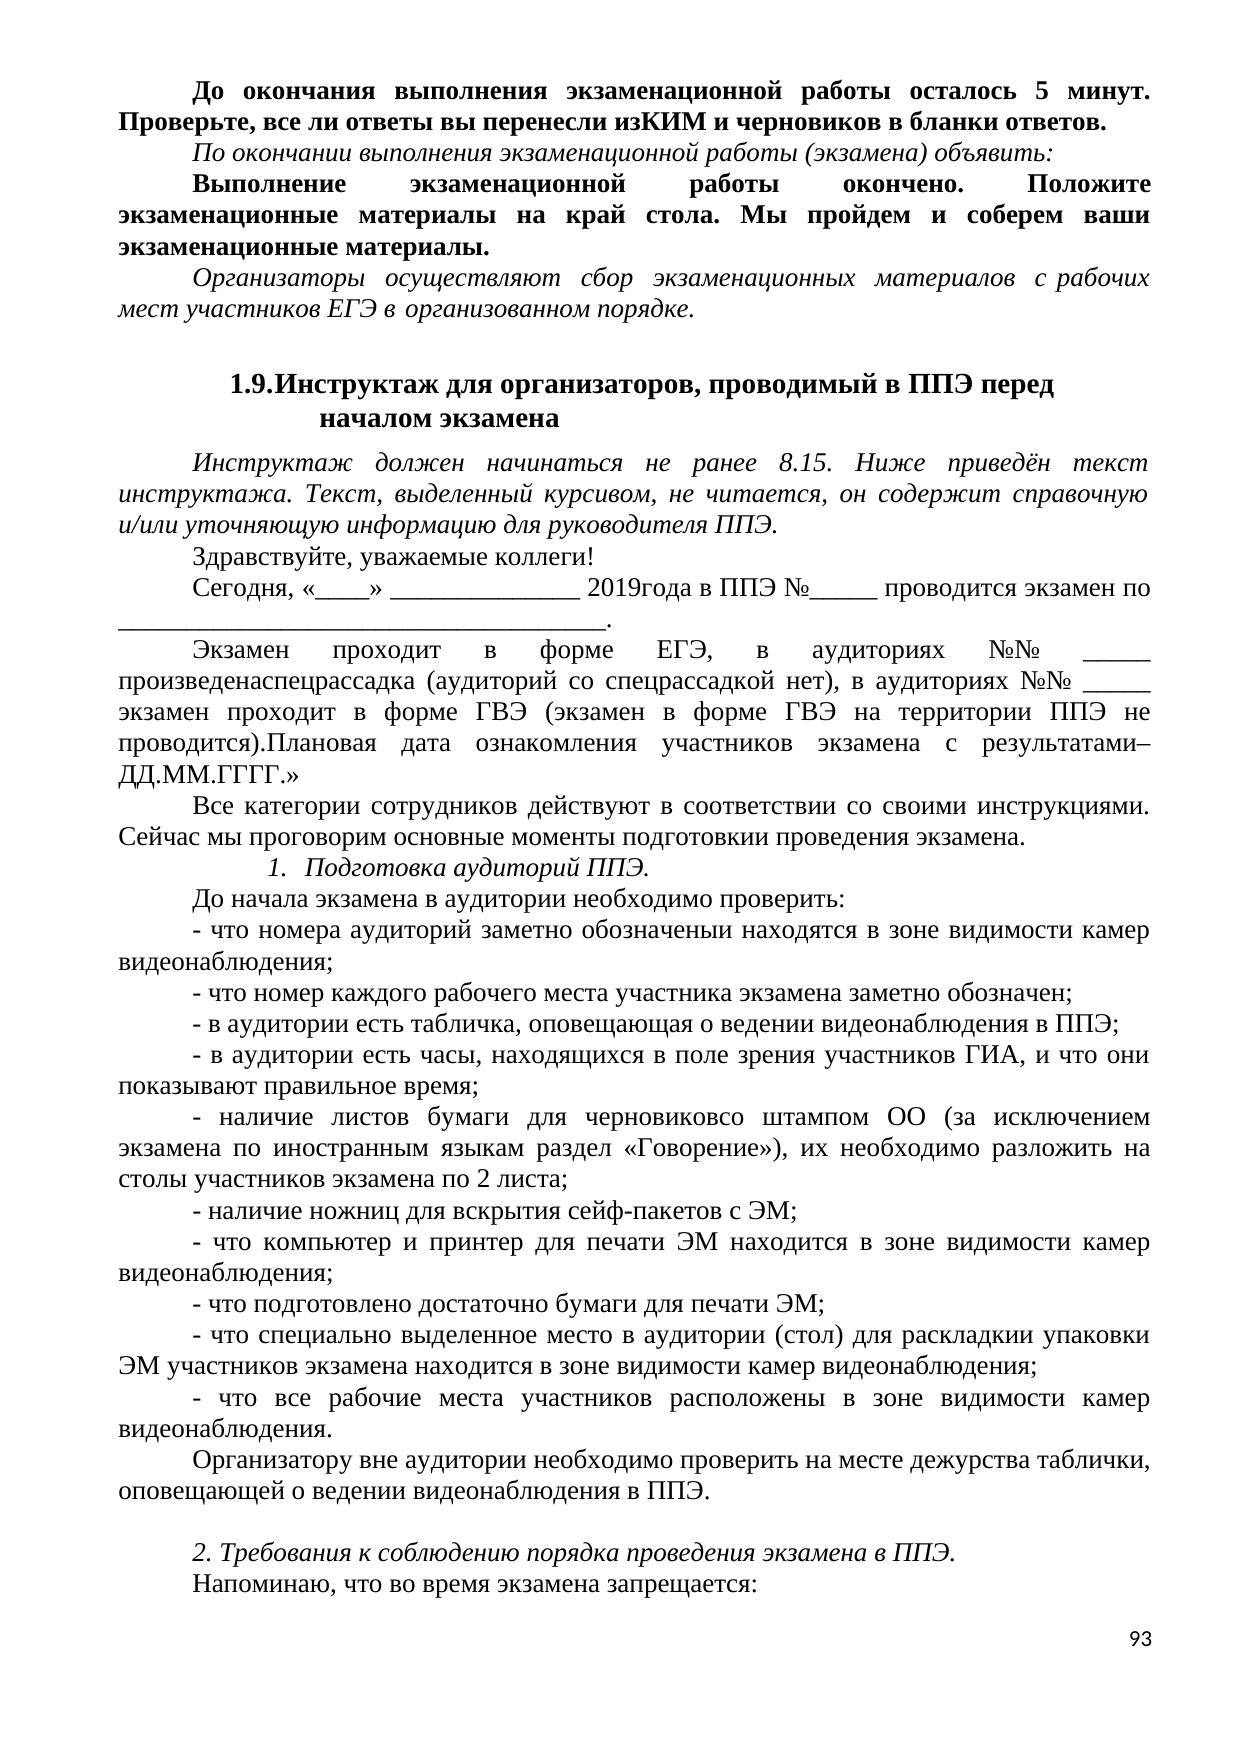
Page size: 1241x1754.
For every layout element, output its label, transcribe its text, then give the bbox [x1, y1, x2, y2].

text Сегодня, «____» ______________ 2019года в ППЭ №_____ проводится экзамен по ____________________________________. [118, 571, 1152, 633]
text - что номера аудиторий заметно обозначеныи находятся в зоне видимости камер видеонаблюдения; [118, 913, 1152, 976]
text - что специально выделенное место в аудитории (стол) для раскладкии упаковки ЭМ участников экзамена находится в зоне видимости камер видеонаблюдения; [118, 1318, 1152, 1381]
text - что все рабочие места участников расположены в зоне видимости камер видеонаблюдения. [118, 1381, 1152, 1443]
text До окончания выполнения экзаменационной работы осталось 5 минут. Проверьте, все ли ответы вы перенесли изКИМ и черновиков в бланки ответов. [118, 74, 1152, 136]
text Напоминаю, что во время экзамена запрещается: [118, 1567, 1152, 1599]
text Все категории сотрудников действуют в соответствии со своими инструкциями. Сейчас мы проговорим основные моменты подготовкии проведения экзамена. [118, 789, 1152, 851]
text - наличие листов бумаги для черновиковсо штампом ОО (за исключением экзамена по иностранным языкам раздел «Говорение»), их необходимо разложить на столы участников экзамена по 2 листа; [118, 1100, 1152, 1194]
text До начала экзамена в аудитории необходимо проверить: [118, 882, 1152, 913]
text 2. Требования к соблюдению порядка проведения экзамена в ППЭ. [118, 1536, 1152, 1567]
text Инструктаж должен начинаться не ранее 8.15. Ниже приведён текст инструктажа. Текст, выделенный курсивом, не читается, он содержит справочную и/или уточняющую информацию для руководителя ППЭ. [118, 446, 1152, 540]
text По окончании выполнения экзаменационной работы (экзамена) объявить: [118, 136, 1152, 167]
text - в аудитории есть табличка, оповещающая о ведении видеонаблюдения в ППЭ; [118, 1007, 1152, 1038]
text - что номер каждого рабочего места участника экзамена заметно обозначен; [118, 976, 1152, 1007]
text Организаторы осуществляют сбор экзаменационных материалов с рабочих мест участников ЕГЭ в организованном порядке. [118, 261, 1152, 323]
text - что компьютер и принтер для печати ЭМ находится в зоне видимости камер видеонаблюдения; [118, 1225, 1152, 1287]
list Инструктаж для организаторов, проводимый в ППЭ перед началом экзамена [229, 367, 1152, 434]
text Здравствуйте, уважаемые коллеги! [118, 540, 1152, 571]
list Подготовка аудиторий ППЭ. [267, 851, 1152, 882]
text - наличие ножниц для вскрытия сейф-пакетов с ЭМ; [118, 1194, 1152, 1225]
text Экзамен проходит в форме ЕГЭ, в аудиториях №№ _____ произведенаспецрассадка (аудиторий со спецрассадкой нет), в аудиториях №№ _____ экзамен проходит в форме ГВЭ (экзамен в форме ГВЭ на территории ППЭ не проводится).Плановая дата ознакомления участников экзамена с результатами–ДД.ММ.ГГГГ.» [118, 633, 1152, 789]
text Организатору вне аудитории необходимо проверить на месте дежурства таблички, оповещающей о ведении видеонаблюдения в ППЭ. [118, 1443, 1152, 1505]
text - в аудитории есть часы, находящихся в поле зрения участников ГИА, и что они показывают правильное время; [118, 1038, 1152, 1100]
text - что подготовлено достаточно бумаги для печати ЭМ; [118, 1287, 1152, 1318]
text Выполнение экзаменационной работы окончено. Положите экзаменационные материалы на край стола. Мы пройдем и соберем ваши экзаменационные материалы. [118, 167, 1152, 261]
